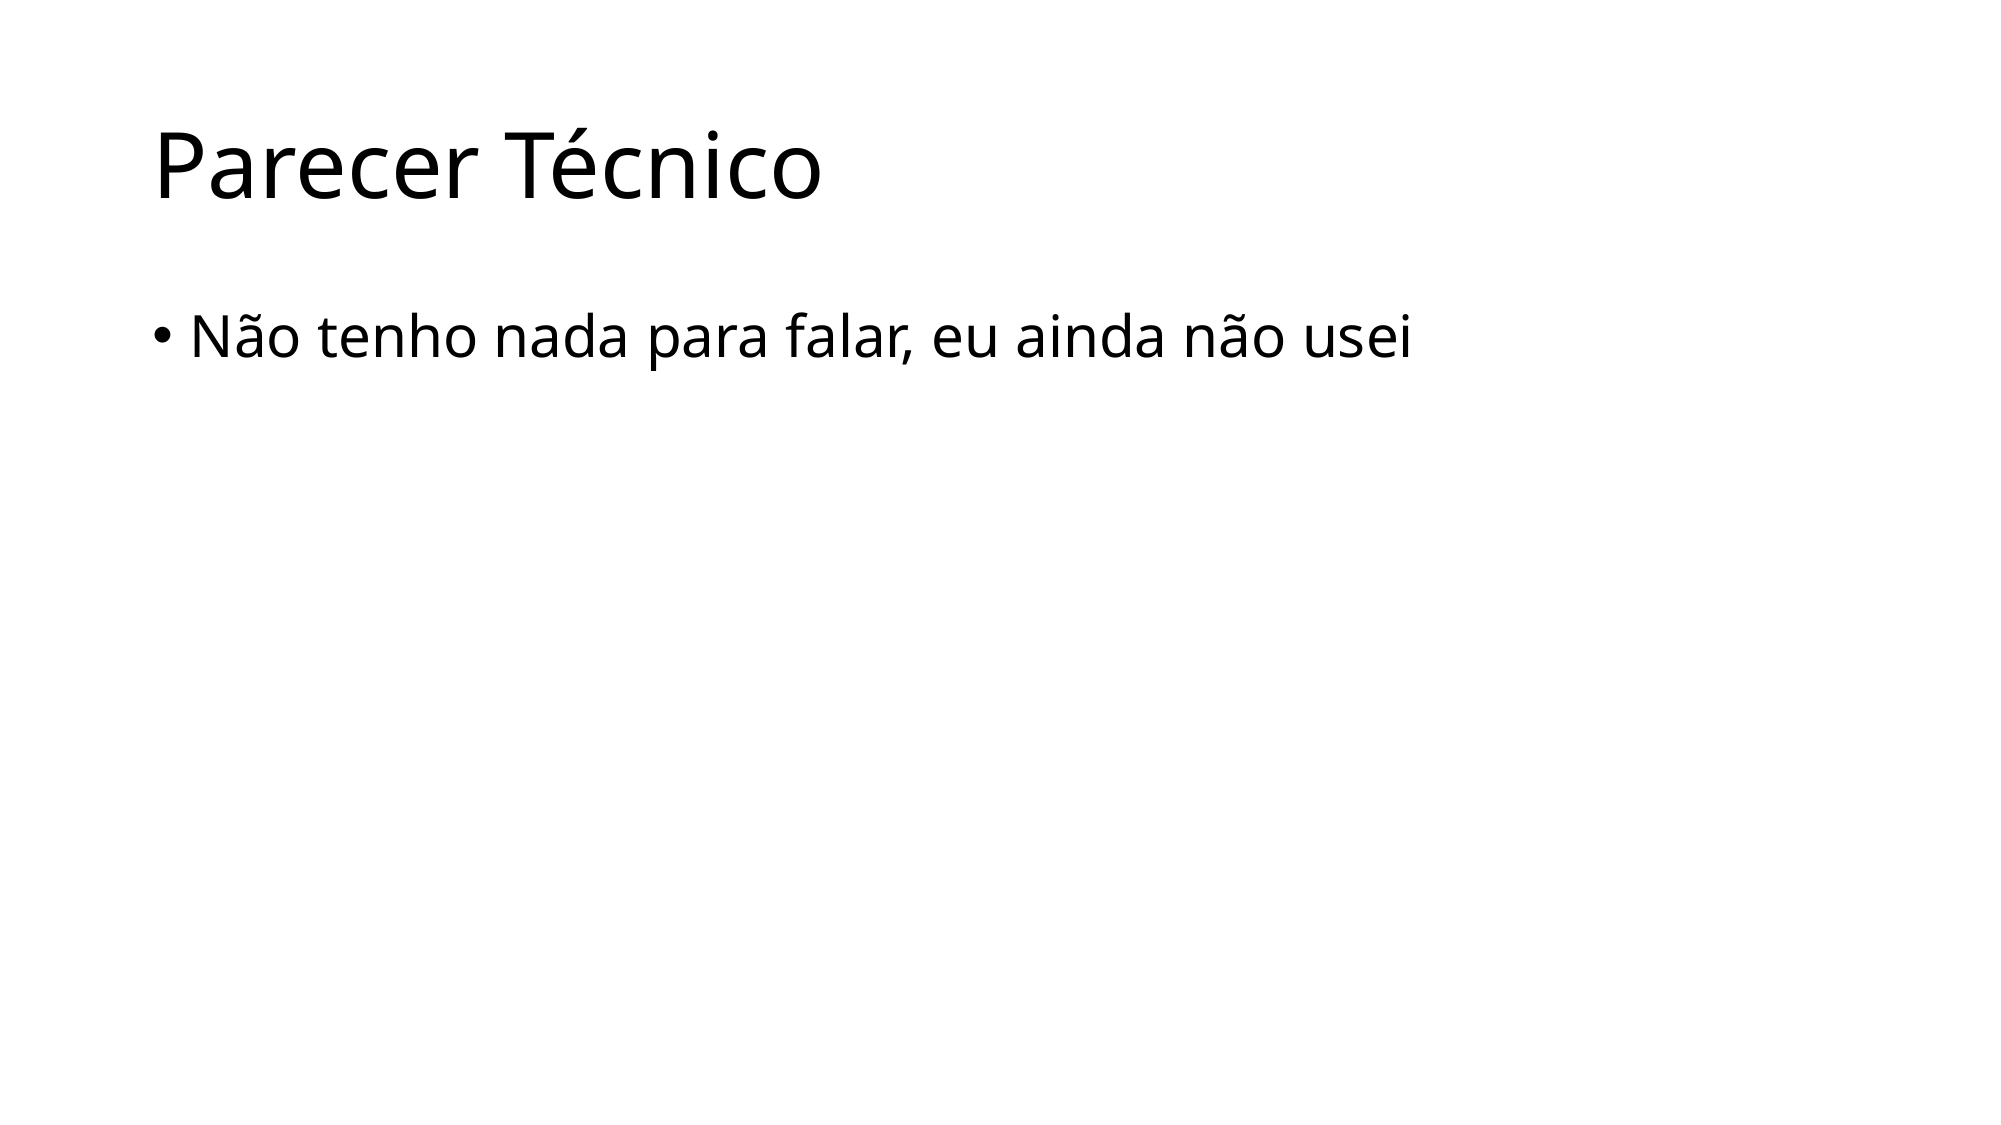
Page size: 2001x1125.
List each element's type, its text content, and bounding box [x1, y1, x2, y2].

list Não tenho nada para falar, eu ainda não usei [137, 299, 1863, 1014]
title Parecer Técnico [137, 59, 1863, 278]
